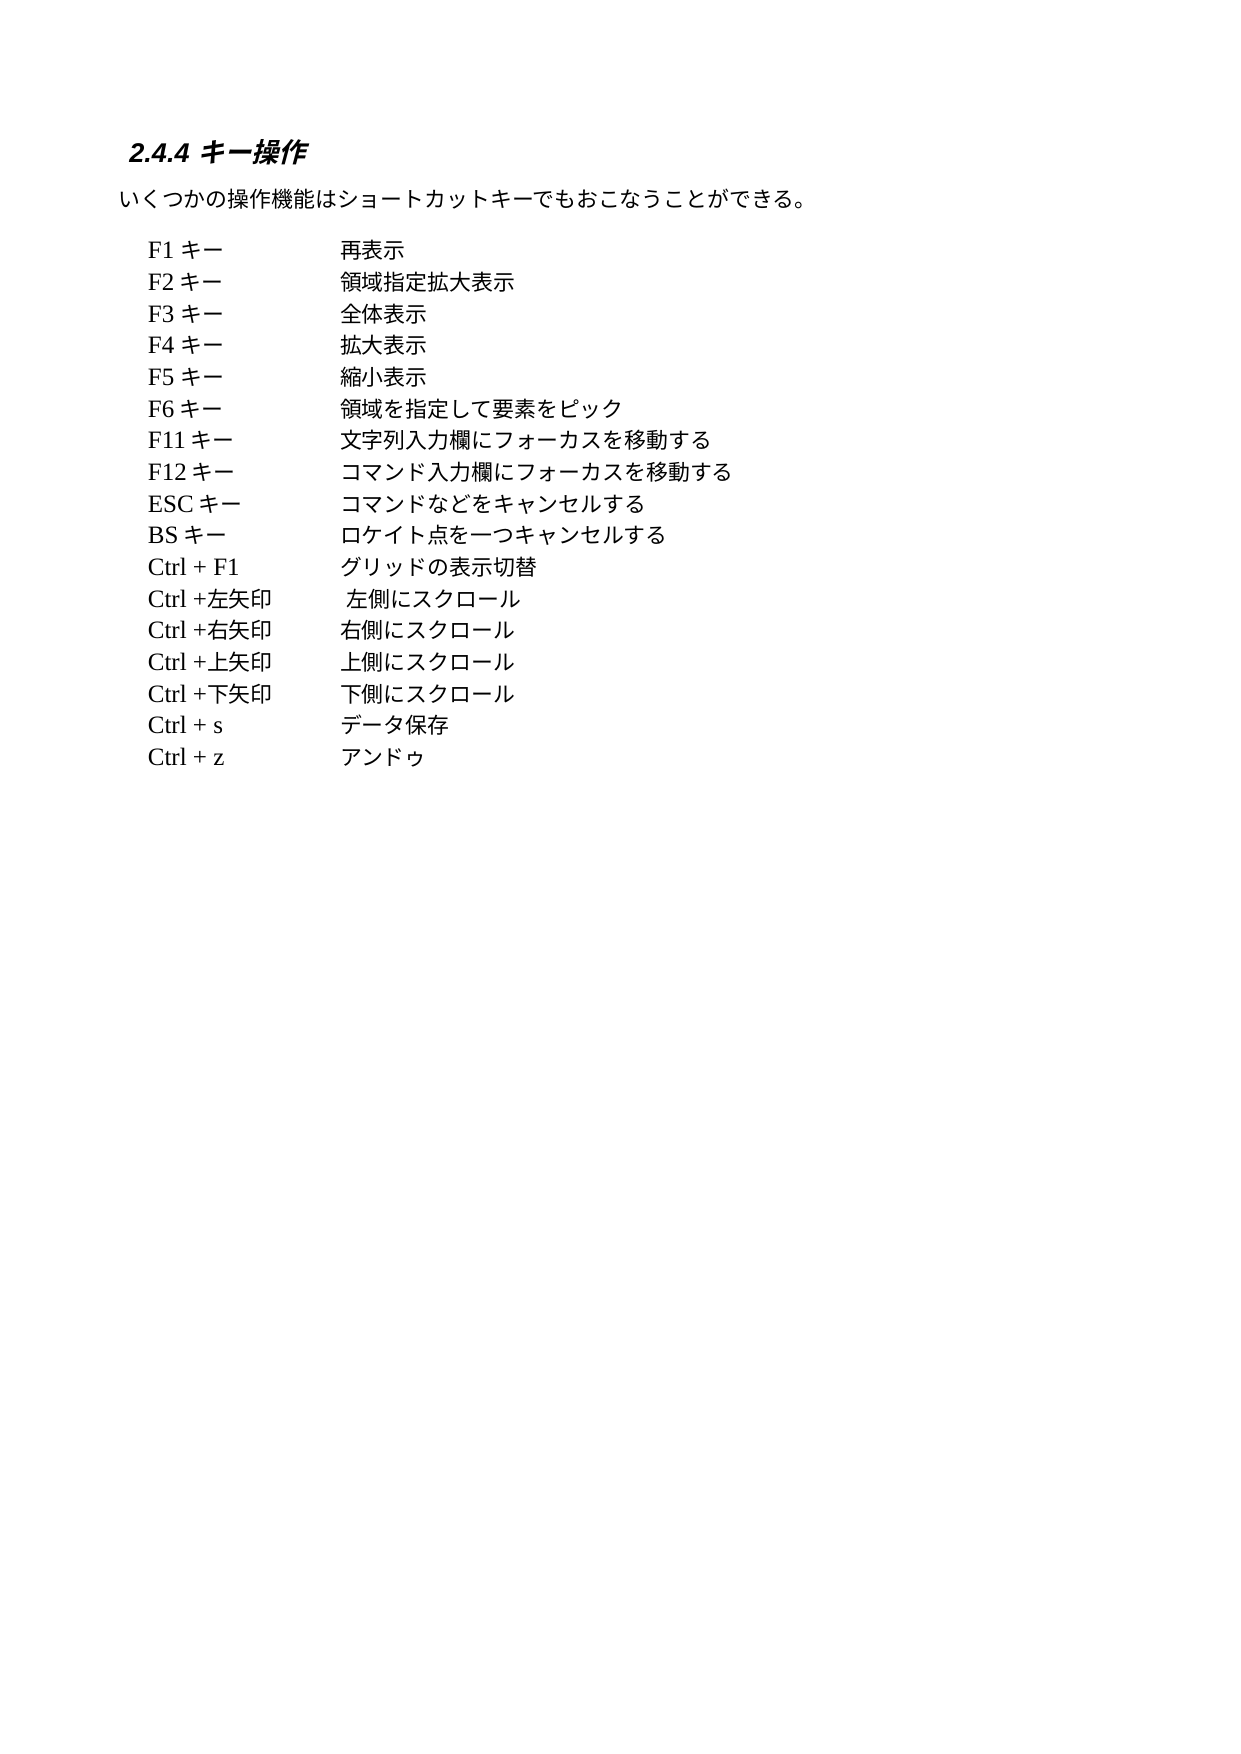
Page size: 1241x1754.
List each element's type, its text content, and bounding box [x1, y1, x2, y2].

text F1 キー 再表示 [148, 233, 1187, 265]
text F6キー 領域を指定して要素をピック [148, 392, 1187, 423]
text F12キー コマンド入力欄にフォーカスを移動する [148, 455, 1187, 487]
text Ctrl +右矢印 右側にスクロール [148, 613, 1187, 645]
text Ctrl +左矢印 左側にスクロール [148, 582, 1187, 613]
text Ctrl +下矢印 下側にスクロール [148, 677, 1187, 708]
text Ctrl + z アンドゥ [148, 740, 1187, 772]
text F4 キー 拡大表示 F5 キー 縮小表示 [148, 328, 1187, 392]
text F11キー 文字列入力欄にフォーカスを移動する [148, 423, 1187, 455]
text Ctrl + s データ保存 [148, 708, 1187, 740]
text F2キー 領域指定拡大表示 F3 キー 全体表示 [148, 265, 1187, 328]
text いくつかの操作機能はショートカットキーでもおこなうことができる。 [118, 182, 1187, 214]
text Ctrl +上矢印 上側にスクロール [148, 645, 1187, 677]
subtitle 2.4.4 キー操作 [129, 131, 1187, 170]
text ESCキー コマンドなどをキャンセルする BSキー ロケイト点を一つキャンセルする Ctrl + F1 グリッドの表示切替 [148, 487, 1187, 582]
